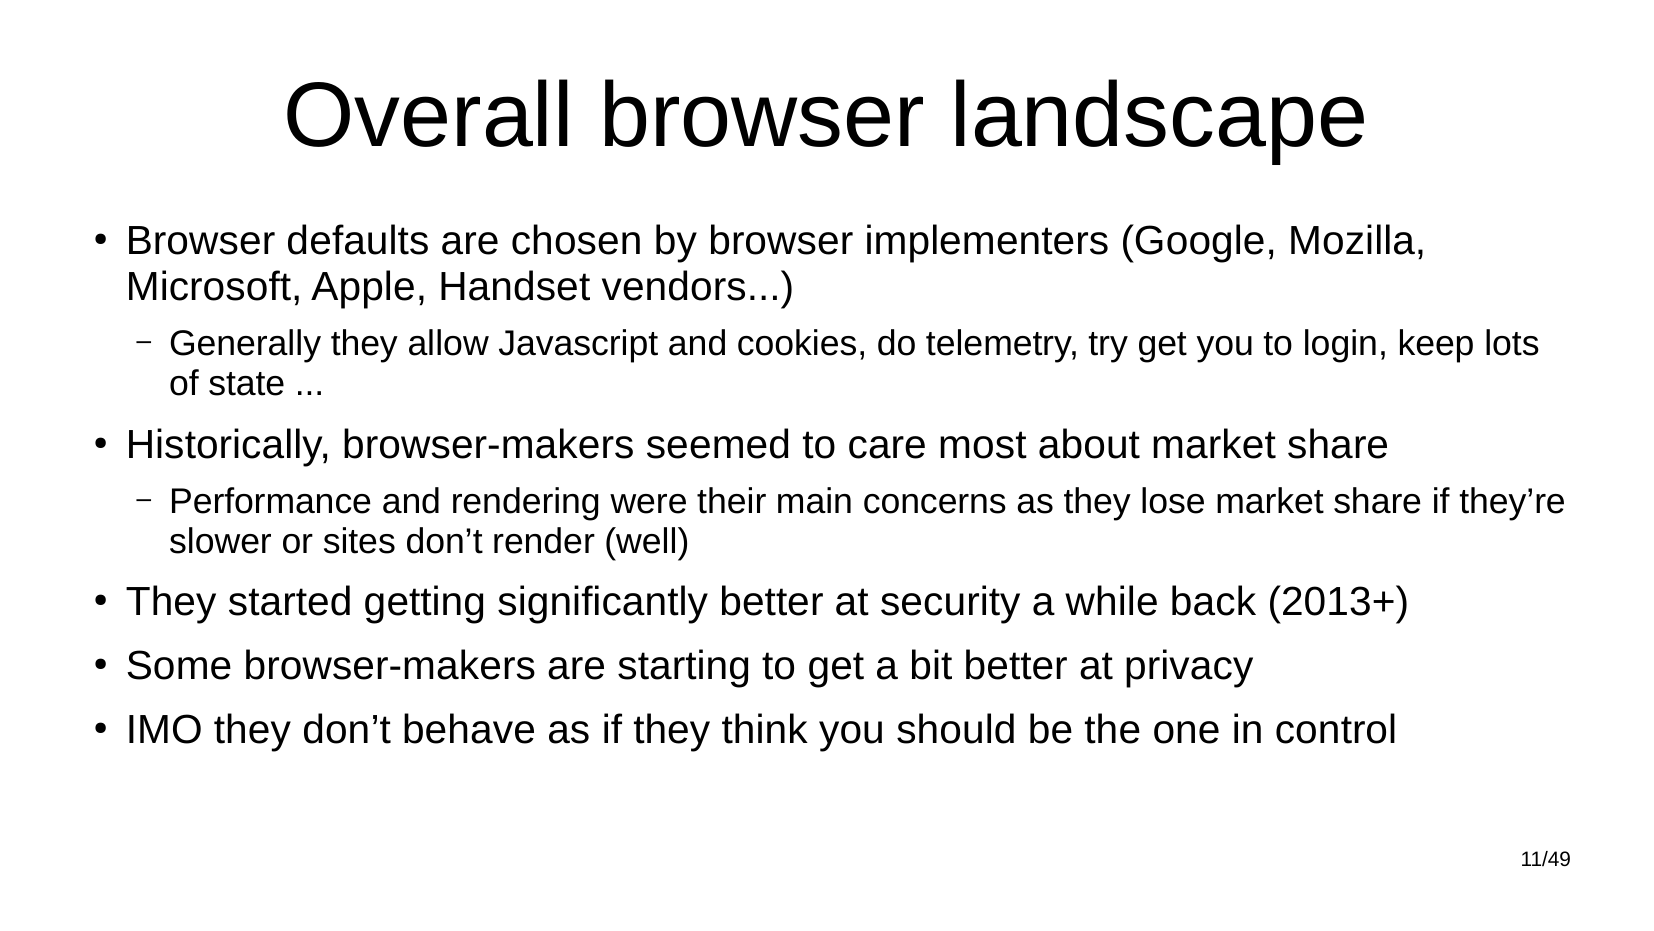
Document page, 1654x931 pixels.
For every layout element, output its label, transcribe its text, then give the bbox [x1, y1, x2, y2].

list Browser defaults are chosen by browser implementers (Google, Mozilla, Microsoft, Apple, Handset vendors...) Generally they allow Javascript and cookies, do telemetry, try get you to login, keep lots of state ... Historically, browser-makers seemed to care most about market share Performance and rendering were their main concerns as they lose market share if they’re slower or sites don’t render (well) They started getting significantly better at security a while back (2013+) Some browser-makers are starting to get a bit better at privacy IMO they don’t behave as if they think you should be the one in control [82, 217, 1571, 758]
title Overall browser landscape [82, 37, 1571, 193]
